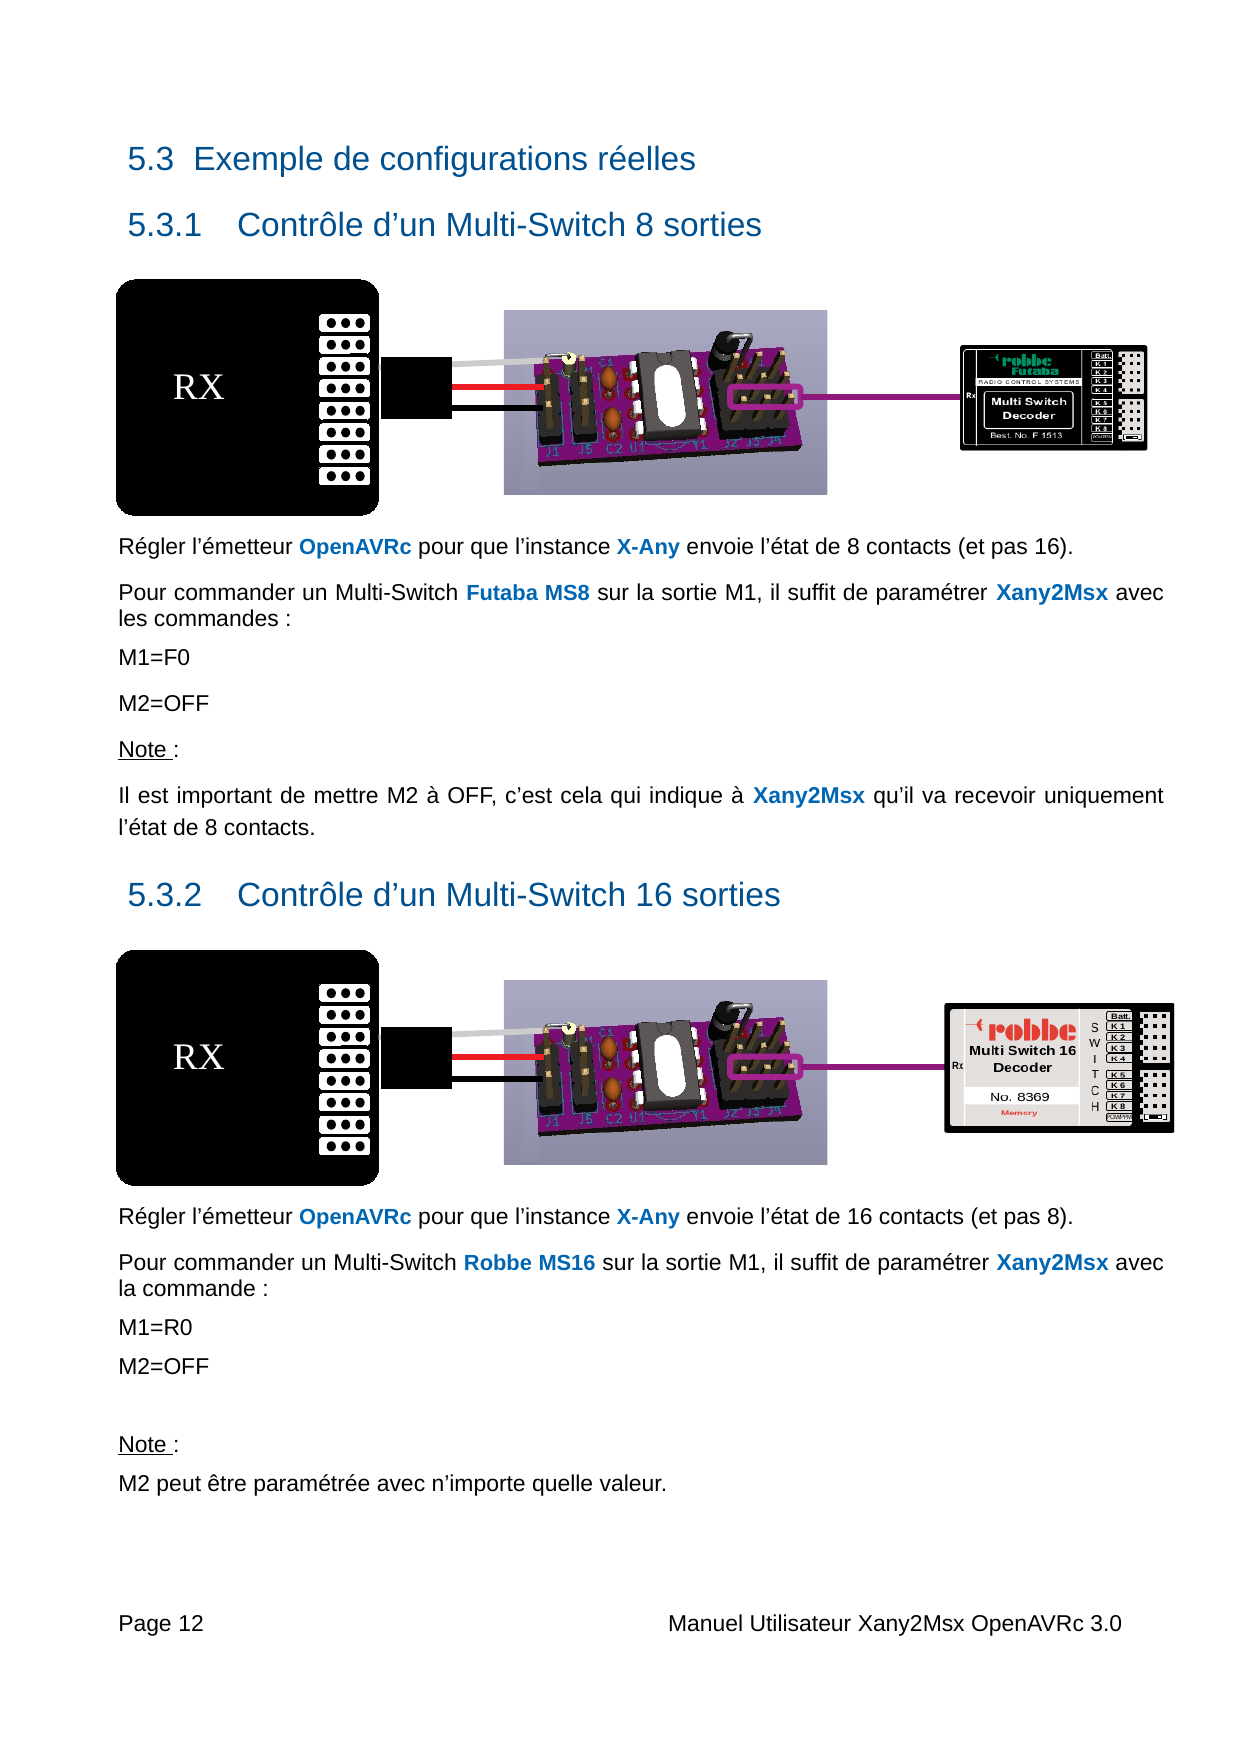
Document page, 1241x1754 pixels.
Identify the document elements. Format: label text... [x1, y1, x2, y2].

text Note : [118, 1431, 1164, 1457]
picture [960, 345, 1148, 451]
picture [503, 980, 828, 1165]
text Note : [118, 736, 1164, 763]
text Régler l’émetteur OpenAVRc pour que l’instance X-Any envoie l’état de 16 contacts (et pas 8). [118, 1203, 1164, 1229]
picture [503, 310, 828, 495]
text M1=F0 [118, 644, 1164, 670]
picture [734, 390, 797, 404]
picture [734, 1060, 797, 1074]
subtitle Contrôle d’un Multi-Switch 16 sorties [118, 875, 1164, 913]
text Pour commander un Multi-Switch Futaba MS8 sur la sortie M1, il suffit de paramétrer Xany2Msx avec les commandes : [118, 579, 1164, 632]
text M2=OFF [118, 1353, 1164, 1379]
subtitle Exemple de configurations réelles [118, 139, 1164, 178]
text M1=R0 [118, 1314, 1164, 1341]
text Pour commander un Multi-Switch Robbe MS16 sur la sortie M1, il suffit de paramétrer Xany2Msx avec la commande : [118, 1249, 1164, 1302]
subtitle Contrôle d’un Multi-Switch 8 sorties [118, 205, 1164, 243]
picture [944, 1003, 1175, 1133]
text Il est important de mettre M2 à OFF, c’est cela qui indique à Xany2Msx qu’il va recevoir uniquement l’état de 8 contacts. [118, 782, 1164, 840]
text Régler l’émetteur OpenAVRc pour que l’instance X-Any envoie l’état de 8 contacts (et pas 16). [118, 533, 1164, 559]
text M2 peut être paramétrée avec n’importe quelle valeur. [118, 1469, 1164, 1496]
text M2=OFF [118, 690, 1164, 717]
